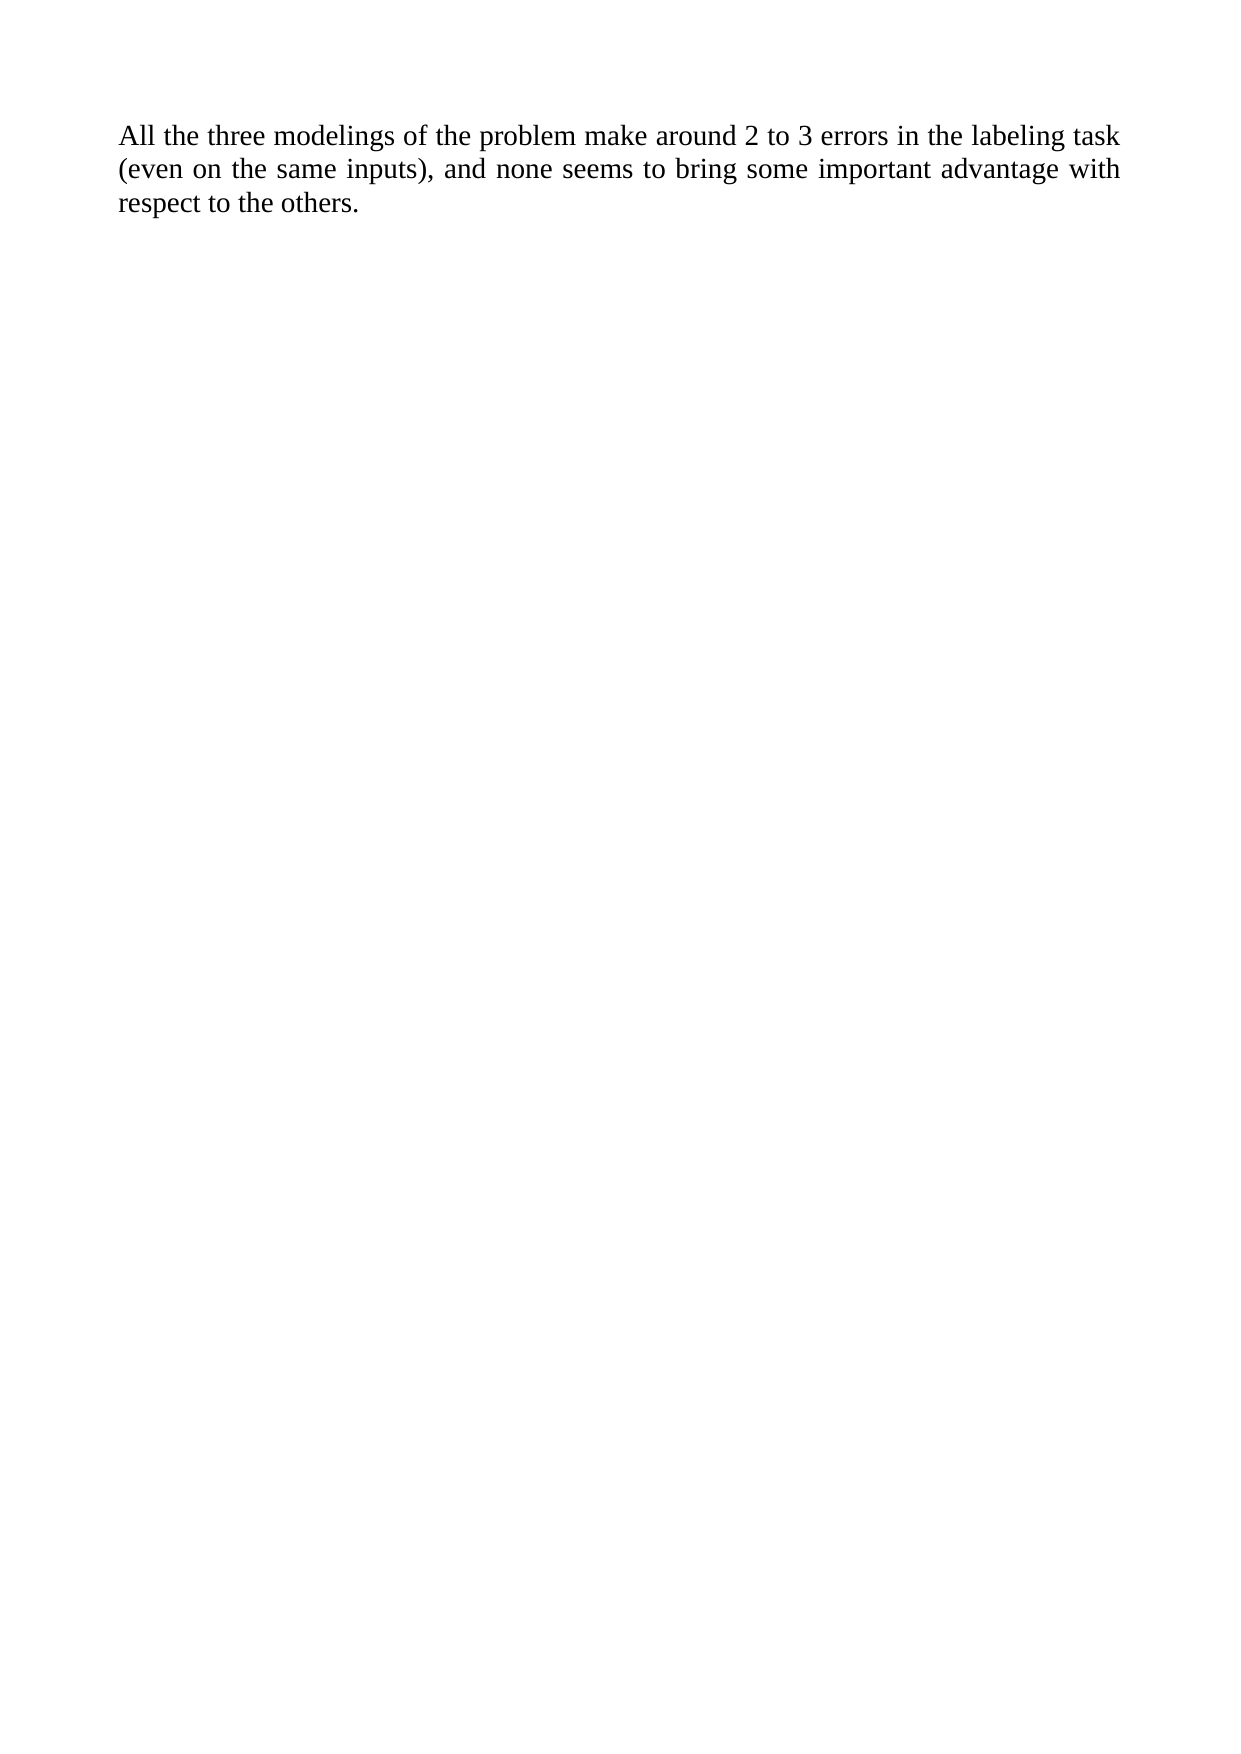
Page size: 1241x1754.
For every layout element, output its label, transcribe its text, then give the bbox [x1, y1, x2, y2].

text All the three modelings of the problem make around 2 to 3 errors in the labeling task (even on the same inputs), and none seems to bring some important advantage with respect to the others. [118, 118, 1122, 219]
